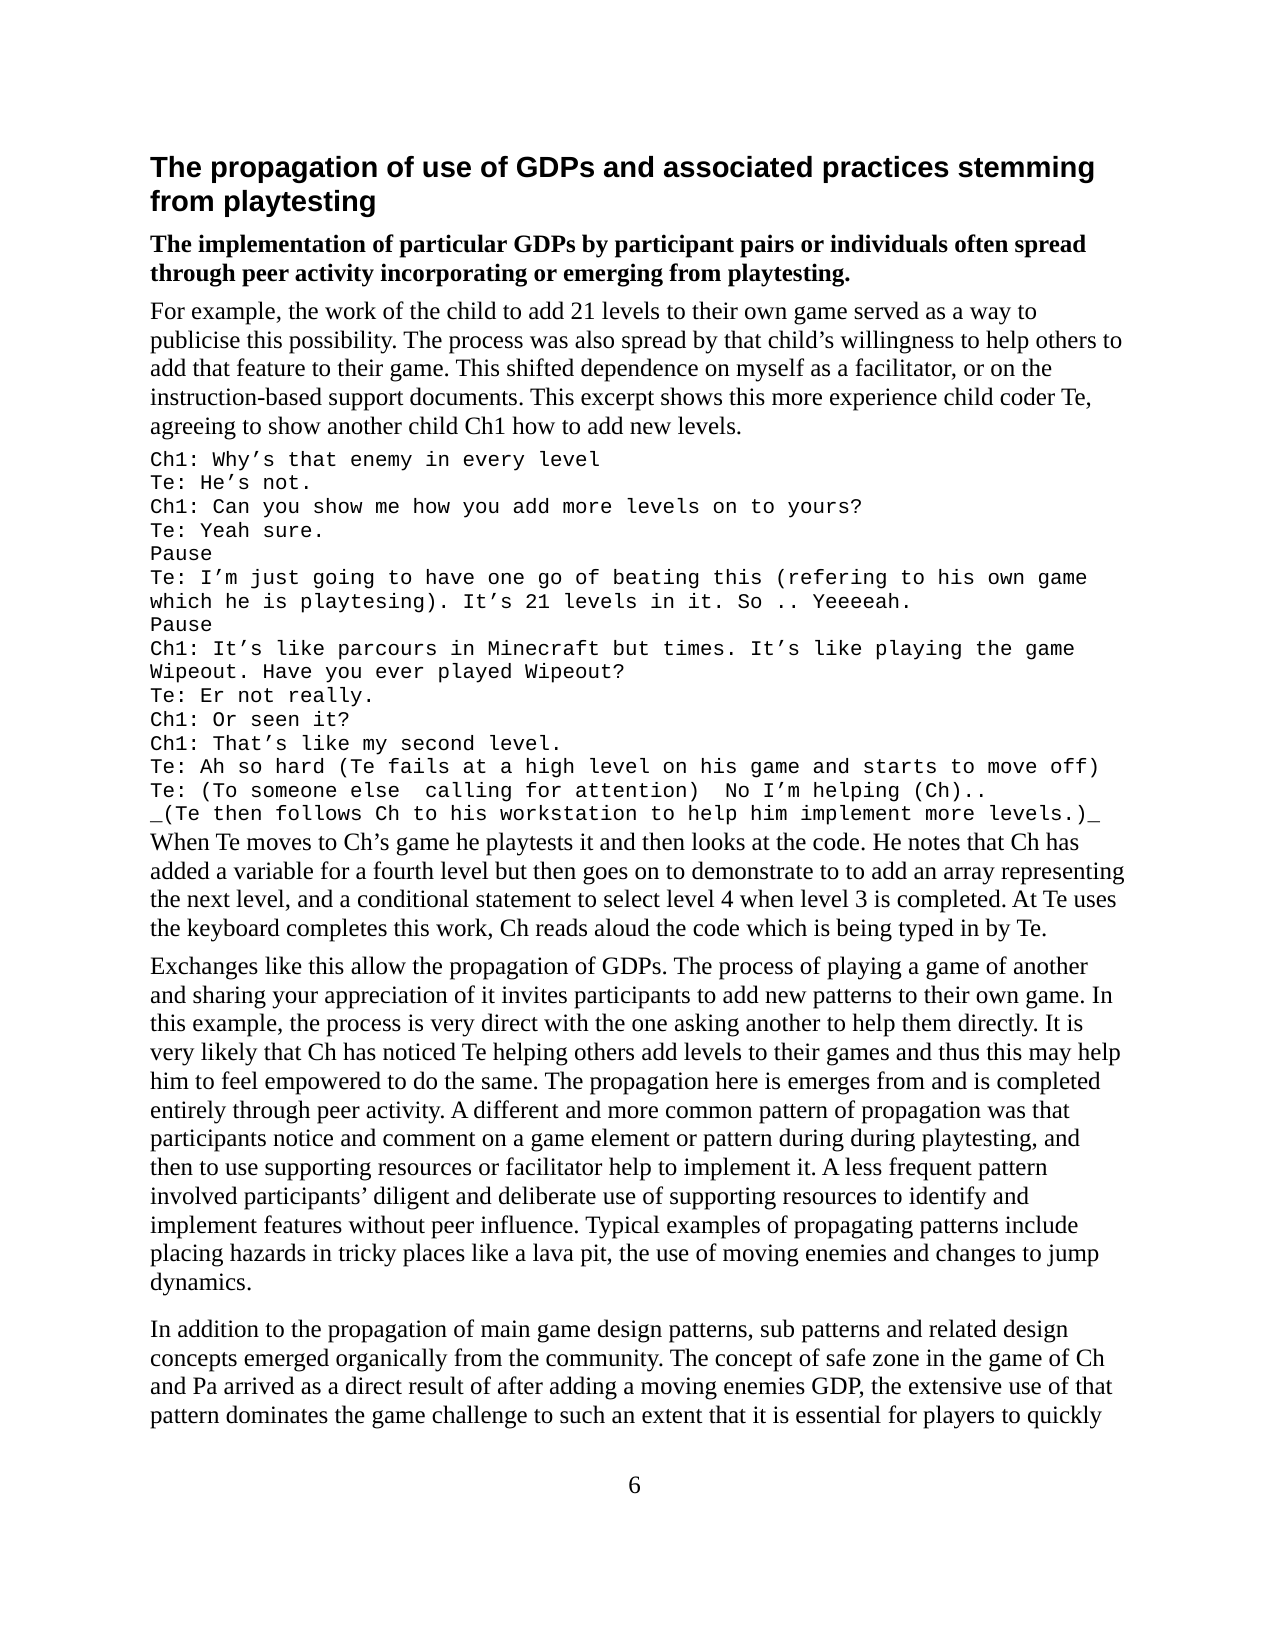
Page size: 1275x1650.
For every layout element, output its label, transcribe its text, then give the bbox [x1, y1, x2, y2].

text Te: I’m just going to have one go of beating this (refering to his own game which he is playtesing). It’s 21 levels in it. So .. Yeeeeah. [150, 567, 1125, 614]
text Ch1: That’s like my second level. [150, 732, 1125, 756]
text Ch1: Can you show me how you add more levels on to yours? [150, 496, 1125, 520]
text Te: Er not really. [150, 685, 1125, 709]
text Te: Ah so hard (Te fails at a high level on his game and starts to move off) [150, 756, 1125, 780]
text Te: He’s not. [150, 472, 1125, 496]
text The implementation of particular GDPs by participant pairs or individuals often spread through peer activity incorporating or emerging from playtesting. [150, 229, 1125, 287]
text For example, the work of the child to add 21 levels to their own game served as a way to publicise this possibility. The process was also spread by that child’s willingness to help others to add that feature to their game. This shifted dependence on myself as a facilitator, or on the instruction-based support documents. This excerpt shows this more experience child coder Te, agreeing to show another child Ch1 how to add new levels. [150, 296, 1125, 440]
text Te: (To someone else calling for attention) No I’m helping (Ch).. [150, 780, 1125, 803]
text Ch1: It’s like parcours in Minecraft but times. It’s like playing the game Wipeout. Have you ever played Wipeout? [150, 638, 1125, 685]
text Ch1: Why’s that enemy in every level [150, 449, 1125, 472]
text In addition to the propagation of main game design patterns, sub patterns and related design concepts emerged organically from the community. The concept of safe zone in the game of Ch and Pa arrived as a direct result of after adding a moving enemies GDP, the extensive use of that pattern dominates the game challenge to such an extent that it is essential for players to quickly [150, 1314, 1125, 1429]
text Pause [150, 614, 1125, 638]
text _(Te then follows Ch to his workstation to help him implement more levels.)_ [150, 803, 1125, 827]
text Pause [150, 543, 1125, 567]
subtitle The propagation of use of GDPs and associated practices stemming from playtesting [150, 150, 1125, 217]
text Te: Yeah sure. [150, 520, 1125, 543]
text Exchanges like this allow the propagation of GDPs. The process of playing a game of another and sharing your appreciation of it invites participants to add new patterns to their own game. In this example, the process is very direct with the one asking another to help them directly. It is very likely that Ch has noticed Te helping others add levels to their games and thus this may help him to feel empowered to do the same. The propagation here is emerges from and is completed entirely through peer activity. A different and more common pattern of propagation was that participants notice and comment on a game element or pattern during during playtesting, and then to use supporting resources or facilitator help to implement it. A less frequent pattern involved participants’ diligent and deliberate use of supporting resources to identify and implement features without peer influence. Typical examples of propagating patterns include placing hazards in tricky places like a lava pit, the use of moving enemies and changes to jump dynamics. [150, 951, 1125, 1296]
text Ch1: Or seen it? [150, 709, 1125, 732]
text When Te moves to Ch’s game he playtests it and then looks at the code. He notes that Ch has added a variable for a fourth level but then goes on to demonstrate to to add an array representing the next level, and a conditional statement to select level 4 when level 3 is completed. At Te uses the keyboard completes this work, Ch reads aloud the code which is being typed in by Te. [150, 827, 1125, 942]
